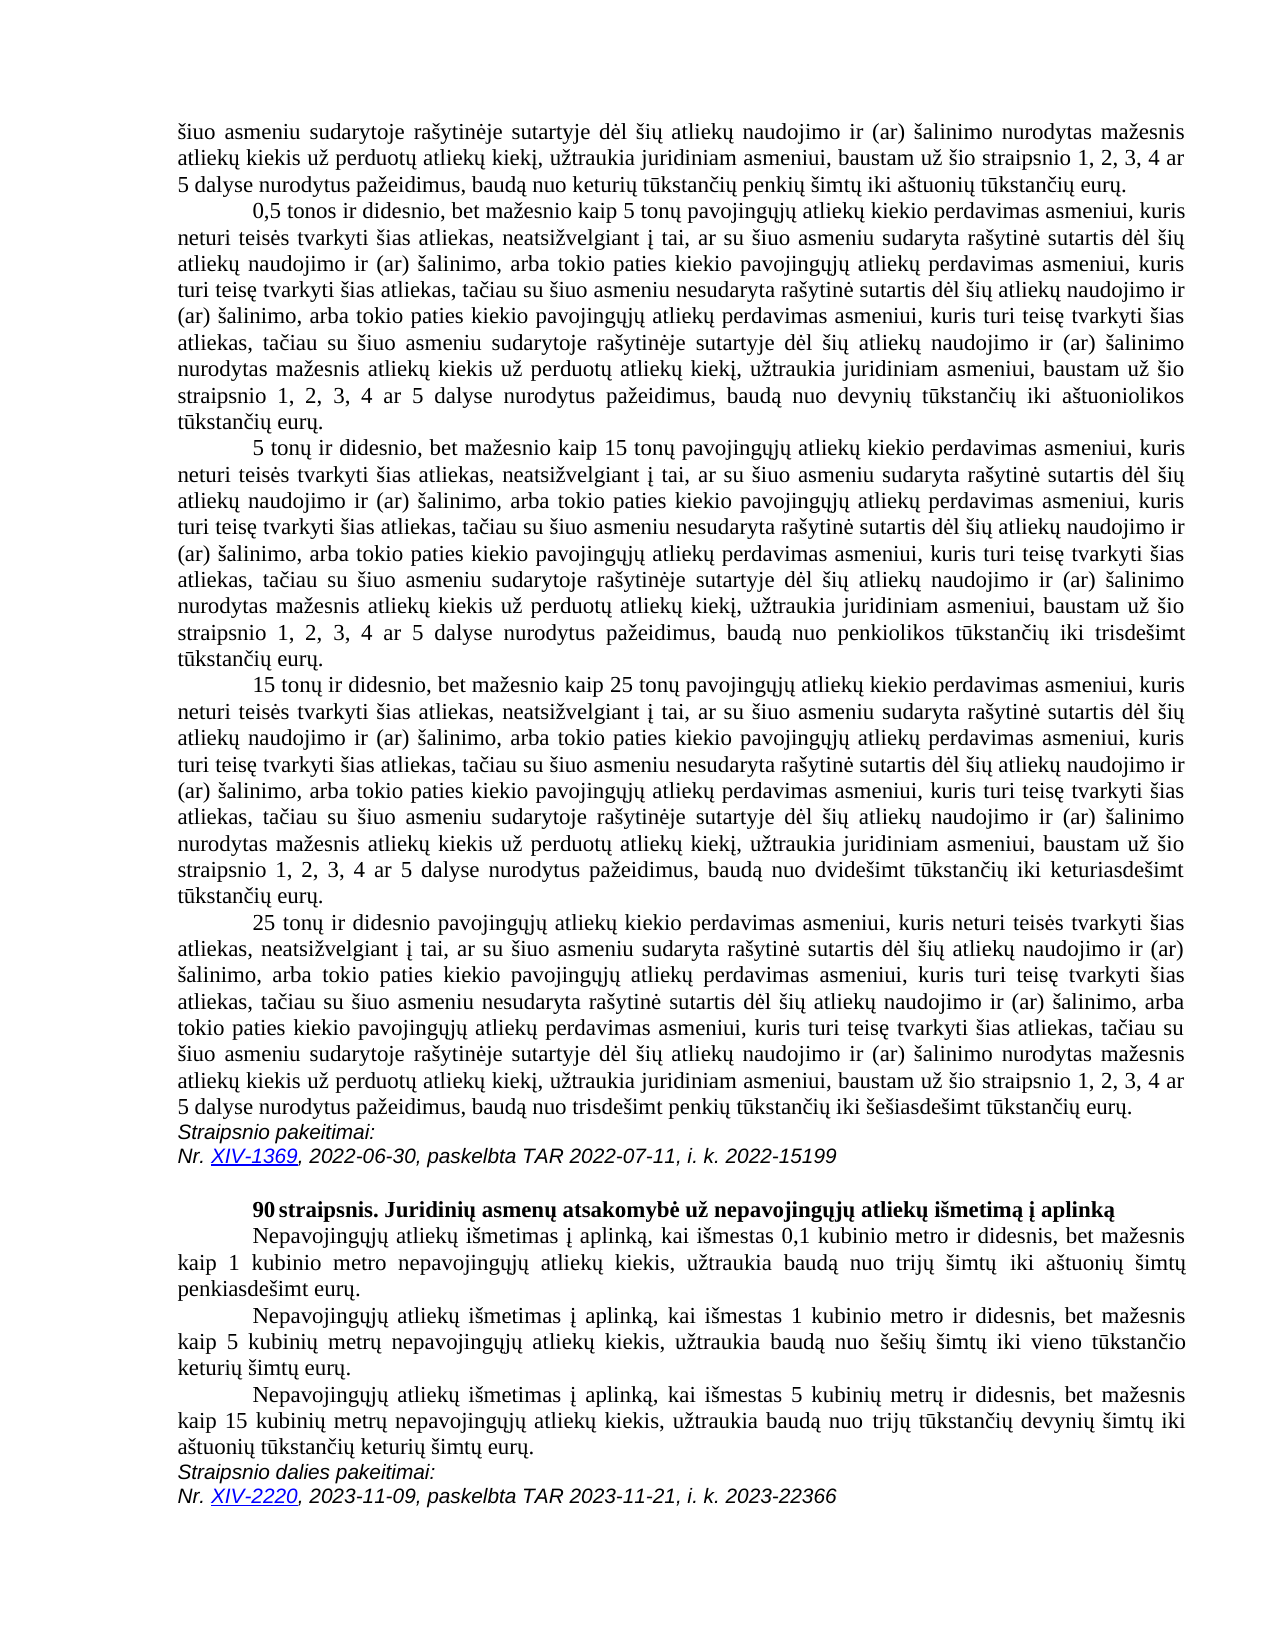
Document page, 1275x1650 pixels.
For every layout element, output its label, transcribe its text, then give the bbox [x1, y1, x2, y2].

text Nr. XIV-2220, 2023-11-09, paskelbta TAR 2023-11-21, i. k. 2023-22366 [177, 1484, 1186, 1508]
text šiuo asmeniu sudarytoje rašytinėje sutartyje dėl šių atliekų naudojimo ir (ar) šalinimo nurodytas mažesnis atliekų kiekis už perduotų atliekų kiekį, užtraukia juridiniam asmeniui, baustam už šio straipsnio 1, 2, 3, 4 ar 5 dalyse nurodytus pažeidimus, baudą nuo keturių tūkstančių penkių šimtų iki aštuonių tūkstančių eurų. [177, 118, 1186, 197]
text 25 tonų ir didesnio pavojingųjų atliekų kiekio perdavimas asmeniui, kuris neturi teisės tvarkyti šias atliekas, neatsižvelgiant į tai, ar su šiuo asmeniu sudaryta rašytinė sutartis dėl šių atliekų naudojimo ir (ar) šalinimo, arba tokio paties kiekio pavojingųjų atliekų perdavimas asmeniui, kuris turi teisę tvarkyti šias atliekas, tačiau su šiuo asmeniu nesudaryta rašytinė sutartis dėl šių atliekų naudojimo ir (ar) šalinimo, arba tokio paties kiekio pavojingųjų atliekų perdavimas asmeniui, kuris turi teisę tvarkyti šias atliekas, tačiau su šiuo asmeniu sudarytoje rašytinėje sutartyje dėl šių atliekų naudojimo ir (ar) šalinimo nurodytas mažesnis atliekų kiekis už perduotų atliekų kiekį, užtraukia juridiniam asmeniui, baustam už šio straipsnio 1, 2, 3, 4 ar 5 dalyse nurodytus pažeidimus, baudą nuo trisdešimt penkių tūkstančių iki šešiasdešimt tūkstančių eurų. [177, 909, 1186, 1119]
text 0,5 tonos ir didesnio, bet mažesnio kaip 5 tonų pavojingųjų atliekų kiekio perdavimas asmeniui, kuris neturi teisės tvarkyti šias atliekas, neatsižvelgiant į tai, ar su šiuo asmeniu sudaryta rašytinė sutartis dėl šių atliekų naudojimo ir (ar) šalinimo, arba tokio paties kiekio pavojingųjų atliekų perdavimas asmeniui, kuris turi teisę tvarkyti šias atliekas, tačiau su šiuo asmeniu nesudaryta rašytinė sutartis dėl šių atliekų naudojimo ir (ar) šalinimo, arba tokio paties kiekio pavojingųjų atliekų perdavimas asmeniui, kuris turi teisę tvarkyti šias atliekas, tačiau su šiuo asmeniu sudarytoje rašytinėje sutartyje dėl šių atliekų naudojimo ir (ar) šalinimo nurodytas mažesnis atliekų kiekis už perduotų atliekų kiekį, užtraukia juridiniam asmeniui, baustam už šio straipsnio 1, 2, 3, 4 ar 5 dalyse nurodytus pažeidimus, baudą nuo devynių tūkstančių iki aštuoniolikos tūkstančių eurų. [177, 197, 1186, 434]
text Straipsnio pakeitimai: [177, 1119, 1186, 1143]
text Nr. XIV-1369, 2022-06-30, paskelbta TAR 2022-07-11, i. k. 2022-15199 [177, 1143, 1186, 1167]
text Nepavojingųjų atliekų išmetimas į aplinką, kai išmestas 5 kubinių metrų ir didesnis, bet mažesnis kaip 15 kubinių metrų nepavojingųjų atliekų kiekis, užtraukia baudą nuo trijų tūkstančių devynių šimtų iki aštuonių tūkstančių keturių šimtų eurų. [177, 1381, 1186, 1460]
text Nepavojingųjų atliekų išmetimas į aplinką, kai išmestas 1 kubinio metro ir didesnis, bet mažesnis kaip 5 kubinių metrų nepavojingųjų atliekų kiekis, užtraukia baudą nuo šešių šimtų iki vieno tūkstančio keturių šimtų eurų. [177, 1302, 1186, 1381]
text 5 tonų ir didesnio, bet mažesnio kaip 15 tonų pavojingųjų atliekų kiekio perdavimas asmeniui, kuris neturi teisės tvarkyti šias atliekas, neatsižvelgiant į tai, ar su šiuo asmeniu sudaryta rašytinė sutartis dėl šių atliekų naudojimo ir (ar) šalinimo, arba tokio paties kiekio pavojingųjų atliekų perdavimas asmeniui, kuris turi teisę tvarkyti šias atliekas, tačiau su šiuo asmeniu nesudaryta rašytinė sutartis dėl šių atliekų naudojimo ir (ar) šalinimo, arba tokio paties kiekio pavojingųjų atliekų perdavimas asmeniui, kuris turi teisę tvarkyti šias atliekas, tačiau su šiuo asmeniu sudarytoje rašytinėje sutartyje dėl šių atliekų naudojimo ir (ar) šalinimo nurodytas mažesnis atliekų kiekis už perduotų atliekų kiekį, užtraukia juridiniam asmeniui, baustam už šio straipsnio 1, 2, 3, 4 ar 5 dalyse nurodytus pažeidimus, baudą nuo penkiolikos tūkstančių iki trisdešimt tūkstančių eurų. [177, 434, 1186, 672]
text Straipsnio dalies pakeitimai: [177, 1460, 1186, 1484]
text 15 tonų ir didesnio, bet mažesnio kaip 25 tonų pavojingųjų atliekų kiekio perdavimas asmeniui, kuris neturi teisės tvarkyti šias atliekas, neatsižvelgiant į tai, ar su šiuo asmeniu sudaryta rašytinė sutartis dėl šių atliekų naudojimo ir (ar) šalinimo, arba tokio paties kiekio pavojingųjų atliekų perdavimas asmeniui, kuris turi teisę tvarkyti šias atliekas, tačiau su šiuo asmeniu nesudaryta rašytinė sutartis dėl šių atliekų naudojimo ir (ar) šalinimo, arba tokio paties kiekio pavojingųjų atliekų perdavimas asmeniui, kuris turi teisę tvarkyti šias atliekas, tačiau su šiuo asmeniu sudarytoje rašytinėje sutartyje dėl šių atliekų naudojimo ir (ar) šalinimo nurodytas mažesnis atliekų kiekis už perduotų atliekų kiekį, užtraukia juridiniam asmeniui, baustam už šio straipsnio 1, 2, 3, 4 ar 5 dalyse nurodytus pažeidimus, baudą nuo dvidešimt tūkstančių iki keturiasdešimt tūkstančių eurų. [177, 672, 1186, 909]
text 90 straipsnis. Juridinių asmenų atsakomybė už nepavojingųjų atliekų išmetimą į aplinką [252, 1196, 1186, 1223]
text Nepavojingųjų atliekų išmetimas į aplinką, kai išmestas 0,1 kubinio metro ir didesnis, bet mažesnis kaip 1 kubinio metro nepavojingųjų atliekų kiekis, užtraukia baudą nuo trijų šimtų iki aštuonių šimtų penkiasdešimt eurų. [177, 1223, 1186, 1302]
